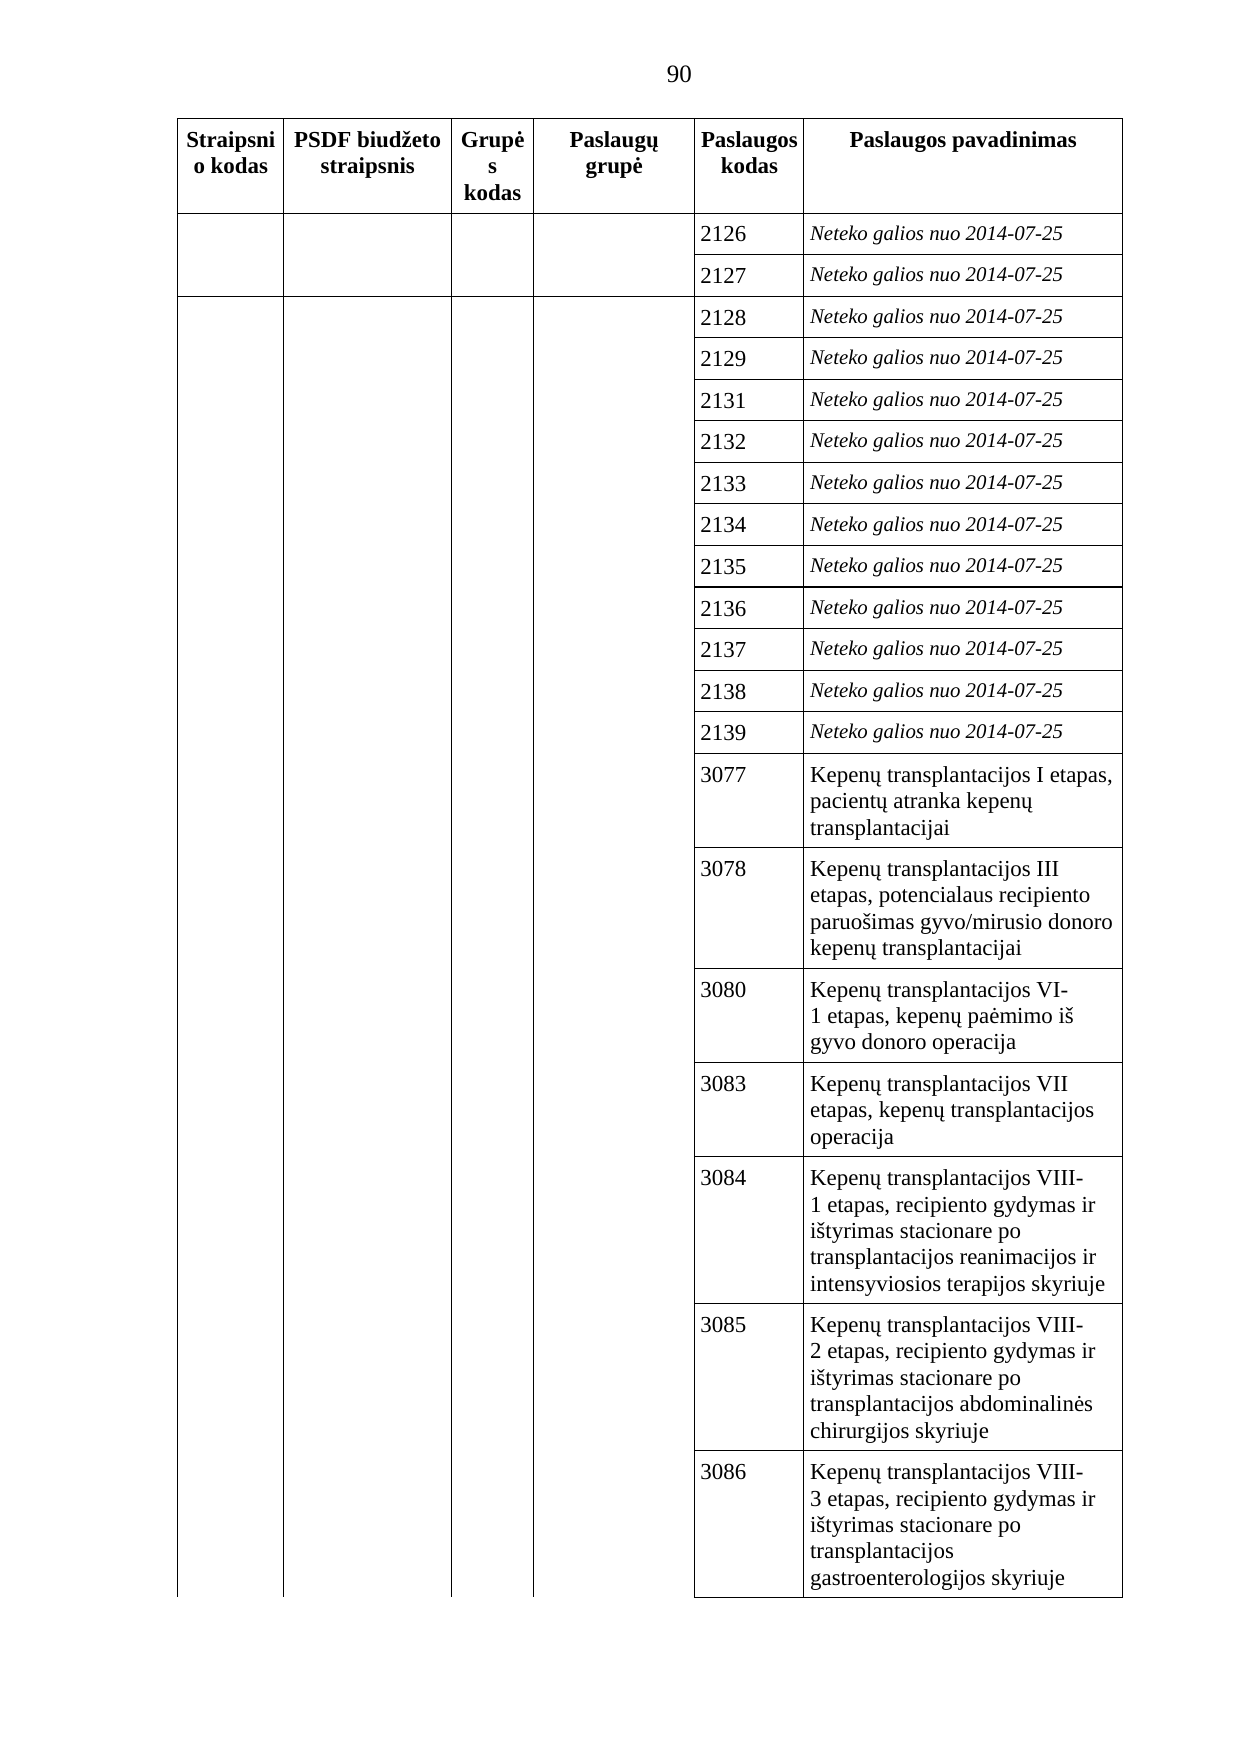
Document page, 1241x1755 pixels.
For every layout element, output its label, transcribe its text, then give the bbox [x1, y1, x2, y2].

table_cell [284, 254, 451, 296]
table_cell [534, 1062, 694, 1156]
table_cell [178, 711, 283, 753]
table_cell Kepenų transplantacijos I etapas, pacientų atranka kepenų transplantacijai [804, 754, 1122, 847]
table_cell 2126 [695, 214, 803, 254]
table_cell [534, 214, 694, 254]
table_cell [534, 628, 694, 669]
table_cell [452, 628, 533, 669]
table_cell [534, 503, 694, 545]
table_cell [534, 670, 694, 711]
table_header Paslaugos kodas [695, 119, 803, 212]
table_cell [178, 379, 283, 420]
table_cell [284, 297, 451, 337]
table_cell [452, 753, 533, 847]
table_cell Kepenų transplantacijos VI-1 etapas, kepenų paėmimo iš gyvo donoro operacija [804, 969, 1122, 1062]
table_cell 3080 [695, 969, 803, 1062]
table_cell [452, 670, 533, 711]
table_cell [284, 379, 451, 420]
table_cell [178, 968, 283, 1062]
table_cell 3078 [695, 848, 803, 968]
table_cell Kepenų transplantacijos VIII-2 etapas, recipiento gydymas ir ištyrimas stacionare po transplantacijos abdominalinės chirurgijos skyriuje [804, 1304, 1122, 1450]
table_cell [452, 968, 533, 1062]
table_cell [534, 462, 694, 503]
table_cell Neteko galios nuo 2014-07-25 [804, 712, 1122, 753]
table_cell [452, 586, 533, 628]
table_cell Neteko galios nuo 2014-07-25 [804, 546, 1122, 586]
table_cell [178, 337, 283, 379]
table_cell [178, 545, 283, 586]
table_cell [178, 586, 283, 628]
table_header PSDF biudžeto straipsnis [284, 119, 451, 212]
table_cell [178, 1062, 283, 1156]
table_cell [284, 586, 451, 628]
table_header Paslaugos pavadinimas [804, 119, 1122, 212]
table_cell 2139 [695, 712, 803, 753]
table_cell [178, 1303, 283, 1450]
table_cell [452, 337, 533, 379]
table_cell [534, 545, 694, 586]
table_cell [178, 462, 283, 503]
table_cell [284, 214, 451, 254]
table_cell [534, 753, 694, 847]
table_cell 2131 [695, 380, 803, 420]
table_cell [534, 337, 694, 379]
table_cell [452, 420, 533, 462]
table_cell 3084 [695, 1157, 803, 1303]
table_cell 3077 [695, 754, 803, 847]
table_cell [534, 1450, 694, 1597]
table_cell Neteko galios nuo 2014-07-25 [804, 297, 1122, 337]
table_cell [178, 847, 283, 968]
table_cell [534, 254, 694, 296]
table_cell [284, 711, 451, 753]
table_cell Neteko galios nuo 2014-07-25 [804, 380, 1122, 420]
table_cell [284, 545, 451, 586]
table_header Grupės kodas [452, 119, 533, 212]
table_cell 2128 [695, 297, 803, 337]
table_cell Kepenų transplantacijos VII etapas, kepenų transplantacijos operacija [804, 1063, 1122, 1156]
table_cell 3085 [695, 1304, 803, 1450]
table_cell [534, 1303, 694, 1450]
table_cell 2137 [695, 629, 803, 669]
table_cell [178, 254, 283, 296]
table_cell [178, 753, 283, 847]
table_cell [534, 379, 694, 420]
table_cell [452, 1156, 533, 1303]
table_cell 2138 [695, 671, 803, 711]
table_cell Kepenų transplantacijos VIII-1 etapas, recipiento gydymas ir ištyrimas stacionare po transplantacijos reanimacijos ir intensyviosios terapijos skyriuje [804, 1157, 1122, 1303]
table_cell [178, 670, 283, 711]
table_cell 2133 [695, 463, 803, 503]
table_cell [452, 711, 533, 753]
table_cell 3086 [695, 1451, 803, 1597]
table_cell [452, 503, 533, 545]
table_cell Neteko galios nuo 2014-07-25 [804, 214, 1122, 254]
table_cell [534, 968, 694, 1062]
table_cell [178, 628, 283, 669]
table_cell 2127 [695, 255, 803, 296]
table_cell [452, 379, 533, 420]
table_cell Kepenų transplantacijos VIII-3 etapas, recipiento gydymas ir ištyrimas stacionare po transplantacijos gastroenterologijos skyriuje [804, 1451, 1122, 1597]
table_cell [178, 1450, 283, 1597]
table_cell [284, 1450, 451, 1597]
table_cell [284, 628, 451, 669]
table_cell [178, 1156, 283, 1303]
table_cell Neteko galios nuo 2014-07-25 [804, 421, 1122, 462]
table_cell [452, 297, 533, 337]
table_cell Neteko galios nuo 2014-07-25 [804, 255, 1122, 296]
table_cell Kepenų transplantacijos III etapas, potencialaus recipiento paruošimas gyvo/mirusio donoro kepenų transplantacijai [804, 848, 1122, 968]
table_cell [284, 1303, 451, 1450]
table_cell Neteko galios nuo 2014-07-25 [804, 671, 1122, 711]
table_cell 2132 [695, 421, 803, 462]
table_cell [452, 214, 533, 254]
table_cell [178, 297, 283, 337]
table_cell Neteko galios nuo 2014-07-25 [804, 338, 1122, 379]
table_cell Neteko galios nuo 2014-07-25 [804, 504, 1122, 545]
table_cell Neteko galios nuo 2014-07-25 [804, 463, 1122, 503]
table_cell [452, 1062, 533, 1156]
table_cell [452, 462, 533, 503]
table_cell [534, 1156, 694, 1303]
table_cell [284, 1156, 451, 1303]
table_cell Neteko galios nuo 2014-07-25 [804, 629, 1122, 669]
table_cell 2134 [695, 504, 803, 545]
table_cell [284, 462, 451, 503]
table_cell [534, 420, 694, 462]
table_cell [284, 1062, 451, 1156]
table_cell [534, 847, 694, 968]
table_cell [534, 586, 694, 628]
table_cell [452, 545, 533, 586]
table_cell [534, 297, 694, 337]
table_header Straipsnio kodas [178, 119, 283, 212]
table_cell [452, 254, 533, 296]
table_cell [178, 503, 283, 545]
table_header Paslaugų grupė [534, 119, 694, 212]
table_cell 3083 [695, 1063, 803, 1156]
table_cell 2136 [695, 588, 803, 628]
table_cell [284, 968, 451, 1062]
table_cell [284, 753, 451, 847]
table_cell [284, 337, 451, 379]
table_cell [534, 711, 694, 753]
table_cell [178, 214, 283, 254]
table_cell [452, 1303, 533, 1450]
table_cell [284, 420, 451, 462]
table_cell [178, 420, 283, 462]
table_cell Neteko galios nuo 2014-07-25 [804, 588, 1122, 628]
table_cell [284, 847, 451, 968]
table_cell [284, 503, 451, 545]
table_cell 2135 [695, 546, 803, 586]
table_cell [452, 1450, 533, 1597]
table_cell 2129 [695, 338, 803, 379]
table_cell [452, 847, 533, 968]
table_cell [284, 670, 451, 711]
